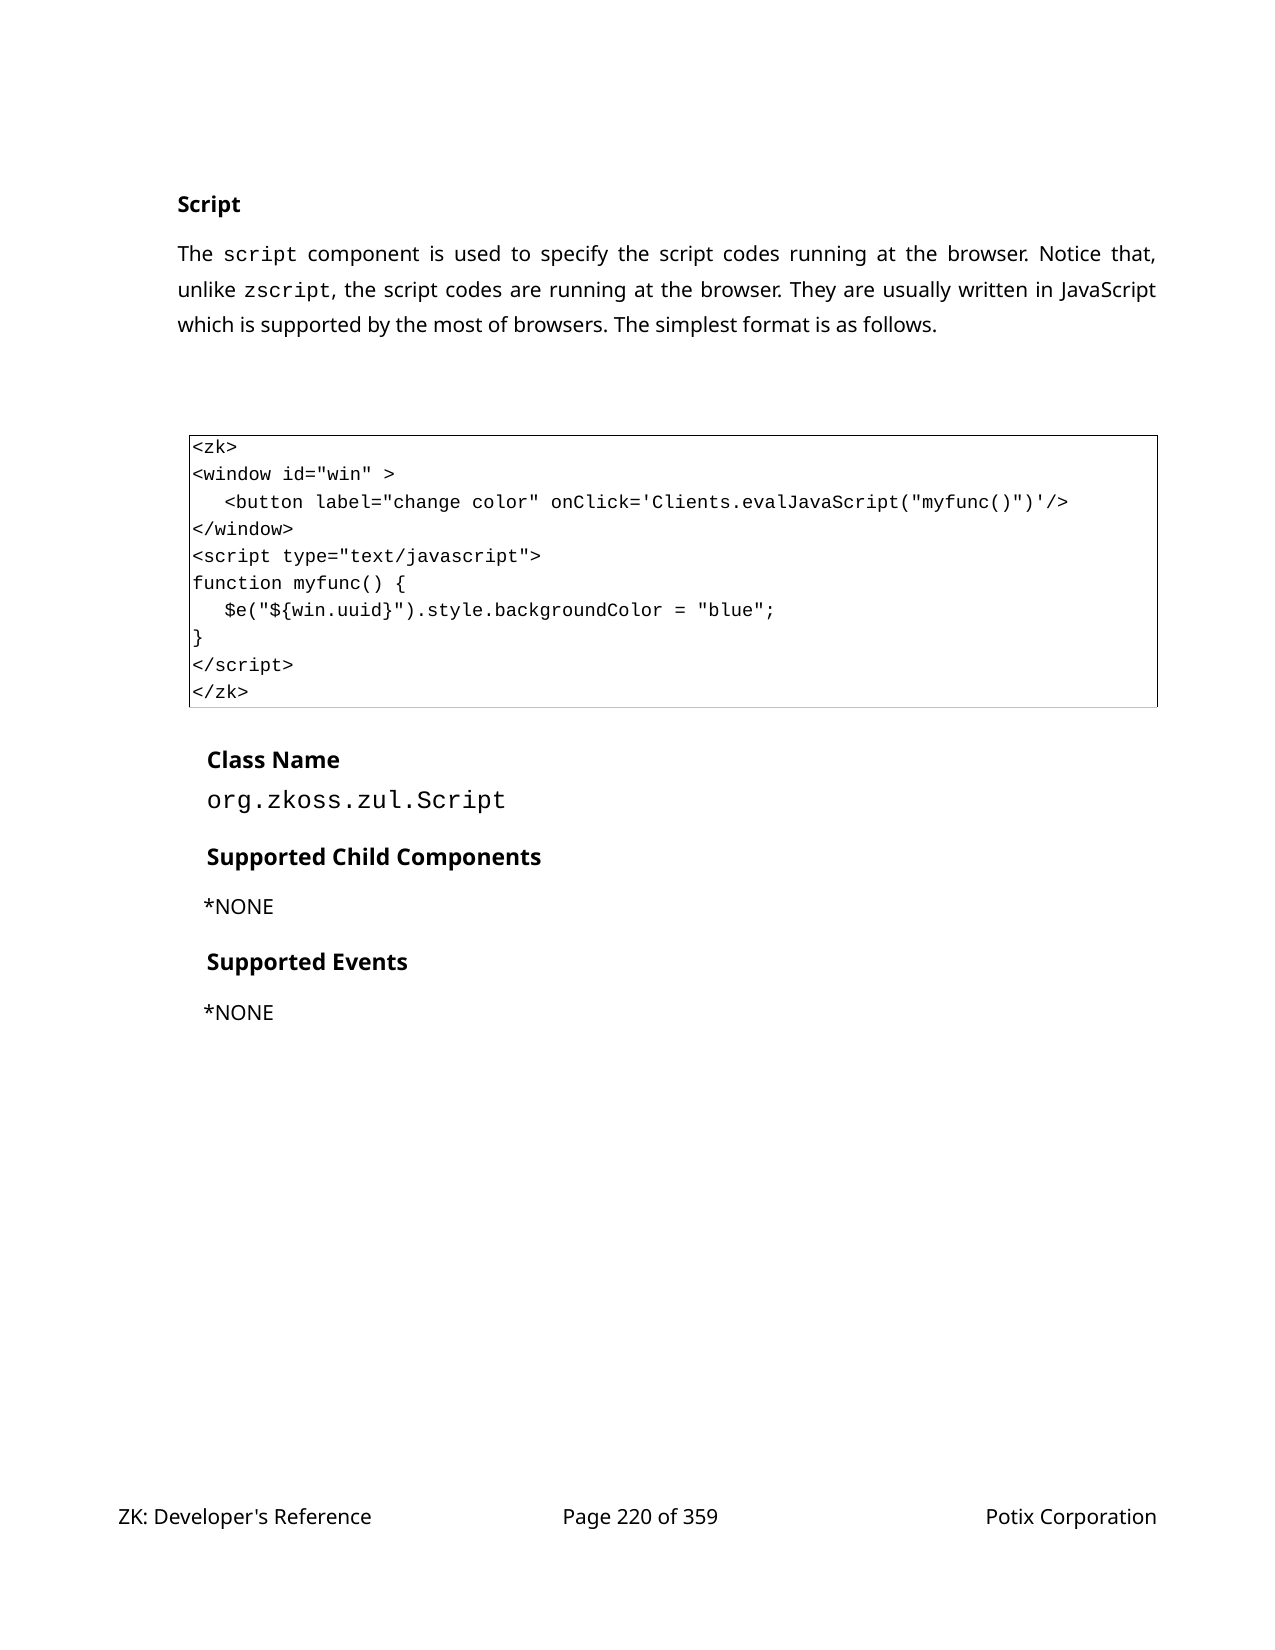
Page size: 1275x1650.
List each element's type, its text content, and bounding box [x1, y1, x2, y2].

text <zk> [190, 436, 1157, 459]
subtitle Supported Events [207, 946, 1157, 977]
text org.zkoss.zul.Script [207, 787, 1157, 816]
subtitle Supported Child Components [207, 841, 1157, 872]
subtitle Script [177, 189, 1157, 219]
text } [190, 625, 1157, 650]
text <button label="change color" onClick='Clients.evalJavaScript("myfunc()")'/> [190, 489, 1157, 514]
text </zk> [190, 680, 1157, 707]
text *NONE [118, 998, 1157, 1026]
subtitle Class Name [207, 744, 1157, 775]
text The script component is used to specify the script codes running at the browser. Notice that, unlike zscript, the script codes are running at the browser. They are usually written in JavaScript which is supported by the most of browsers. The simplest format is as follows. [177, 239, 1157, 339]
text <window id="win" > [190, 462, 1157, 487]
text <script type="text/javascript"> [190, 544, 1157, 568]
text function myfunc() { [190, 571, 1157, 595]
text </window> [190, 517, 1157, 541]
text $e("${win.uuid}").style.backgroundColor = "blue"; [190, 598, 1157, 622]
text *NONE [118, 892, 1157, 921]
text </script> [190, 653, 1157, 677]
